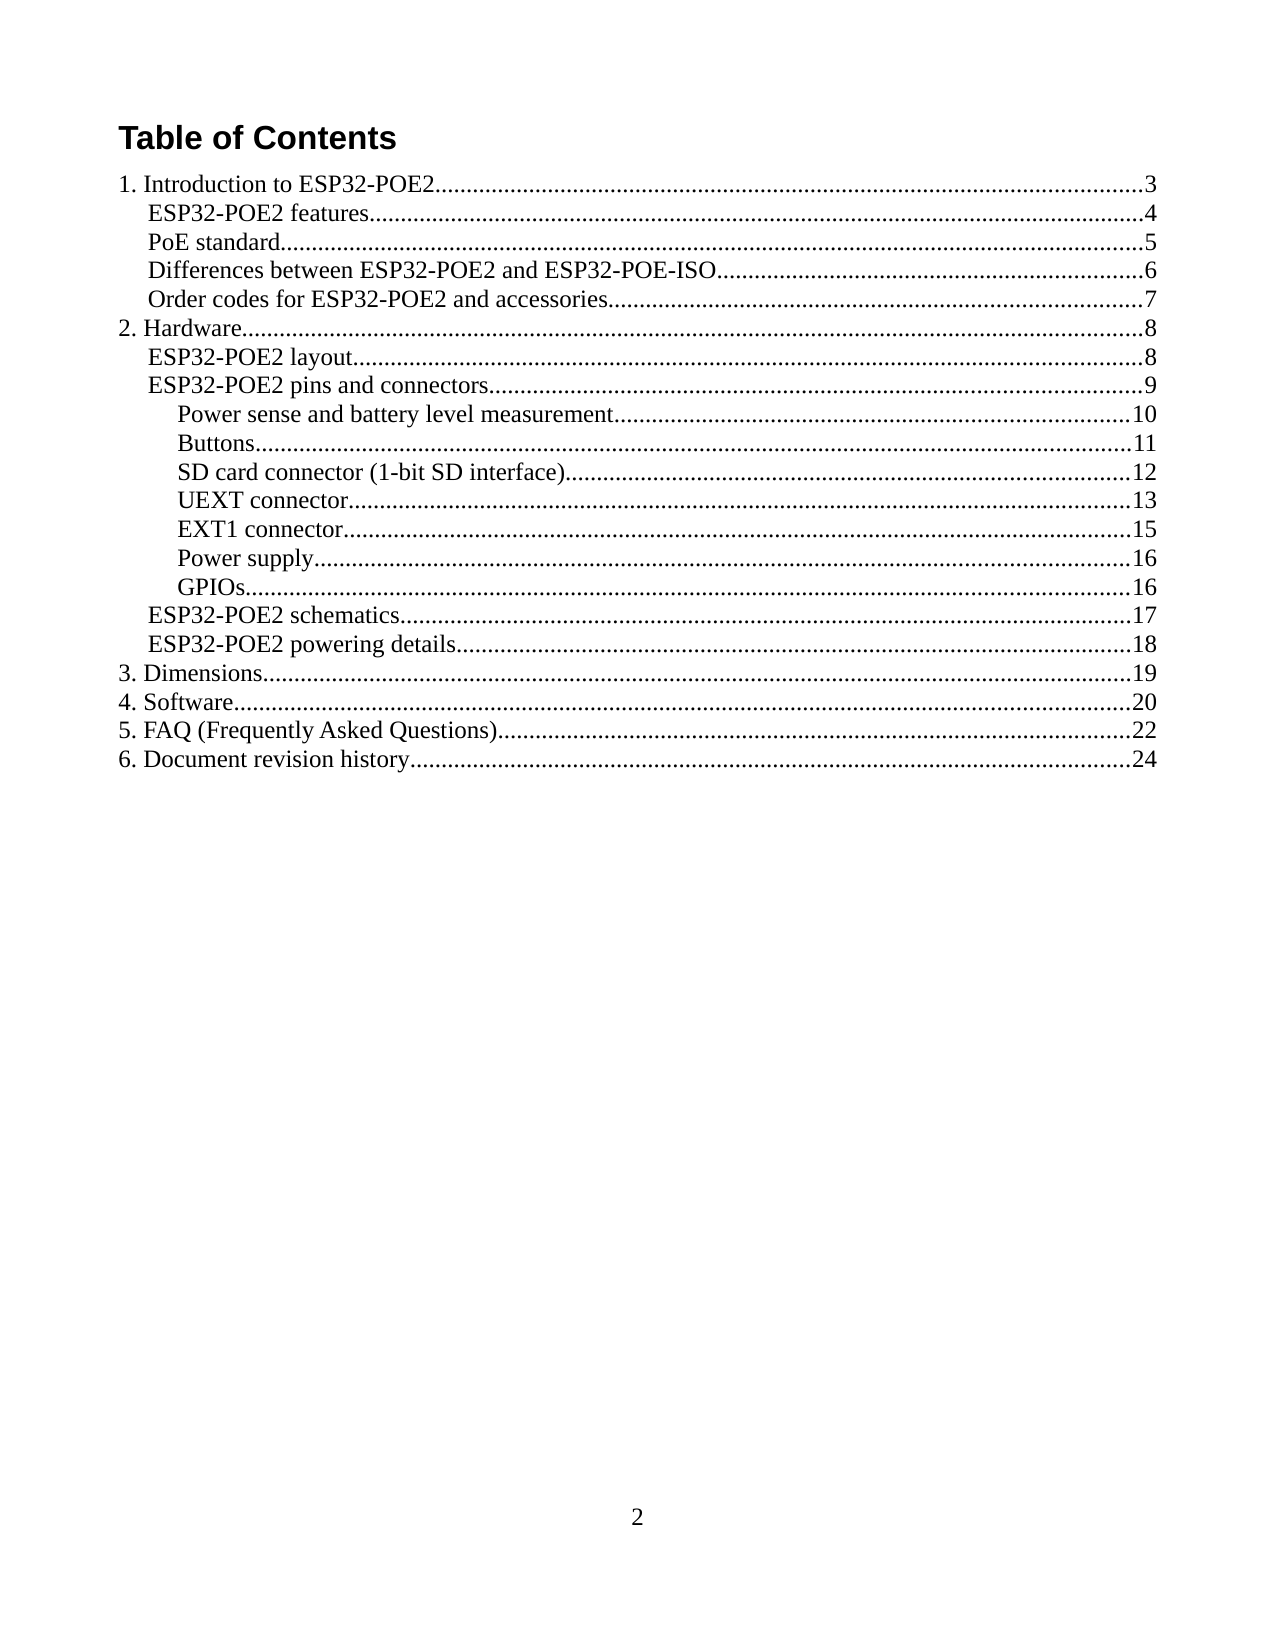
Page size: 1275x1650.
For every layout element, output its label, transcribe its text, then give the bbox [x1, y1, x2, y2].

text ESP32-POE2 layout 8 [148, 342, 1157, 370]
text ESP32-POE2 powering details 18 [148, 629, 1157, 658]
text 6. Document revision history 24 [118, 744, 1157, 773]
text SD card connector (1-bit SD interface) 12 [177, 457, 1157, 485]
text Power sense and battery level measurement 10 [177, 399, 1157, 428]
text Order codes for ESP32-POE2 and accessories 7 [148, 284, 1157, 313]
text ESP32-POE2 schematics 17 [148, 600, 1157, 629]
text EXT1 connector 15 [177, 514, 1157, 543]
text 1. Introduction to ESP32-POE2 3 [118, 169, 1157, 198]
text Differences between ESP32-POE2 and ESP32-POE-ISO 6 [148, 255, 1157, 284]
text PoE standard 5 [148, 227, 1157, 255]
text Power supply 16 [177, 543, 1157, 572]
text 2. Hardware 8 [118, 313, 1157, 342]
text 3. Dimensions 19 [118, 658, 1157, 687]
subtitle Table of Contents [118, 118, 1157, 157]
text ESP32-POE2 features 4 [148, 198, 1157, 227]
text 4. Software 20 [118, 687, 1157, 715]
text GPIOs 16 [177, 572, 1157, 600]
text Buttons 11 [177, 428, 1157, 457]
text ESP32-POE2 pins and connectors 9 [148, 370, 1157, 399]
text UEXT connector 13 [177, 485, 1157, 514]
text 5. FAQ (Frequently Asked Questions) 22 [118, 715, 1157, 744]
